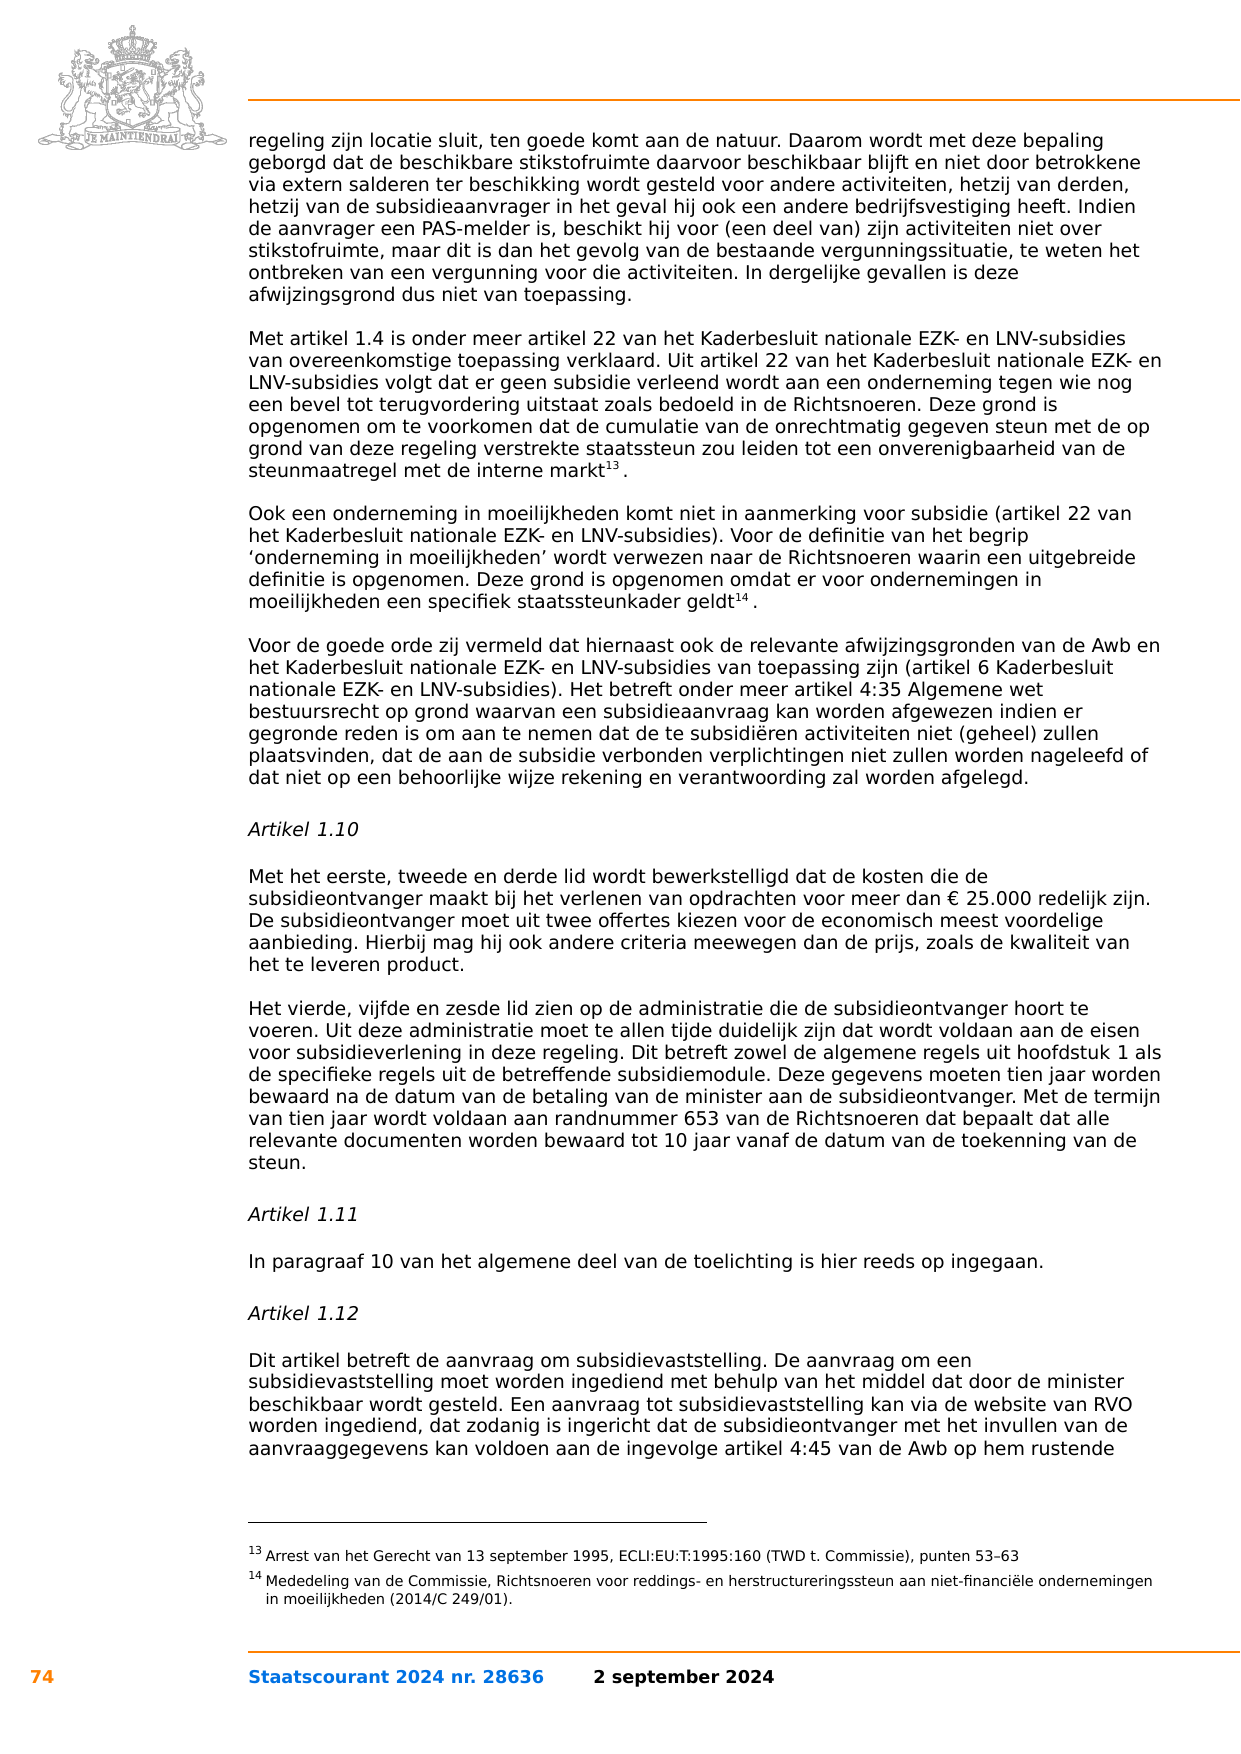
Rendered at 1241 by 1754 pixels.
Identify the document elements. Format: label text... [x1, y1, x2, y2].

text In paragraaf 10 van het algemene deel van de toelichting is hier reeds op ingegaan. [248, 1251, 1163, 1272]
text Het vierde, vijfde en zesde lid zien op de administratie die de subsidieontvanger hoort te voeren. Uit deze administratie moet te allen tijde duidelijk zijn dat wordt voldaan aan de eisen voor subsidieverlening in deze regeling. Dit betreft zowel de algemene regels uit hoofdstuk 1 als de specifieke regels uit de betreffende subsidiemodule. Deze gegevens moeten tien jaar worden bewaard na de datum van de betaling van de minister aan de subsidieontvanger. Met de termijn van tien jaar wordt voldaan aan randnummer 653 van de Richtsnoeren dat bepaalt dat alle relevante documenten worden bewaard tot 10 jaar vanaf de datum van de toekenning van de steun. [248, 998, 1163, 1173]
subtitle Artikel 1.10 [248, 819, 1163, 841]
picture [38, 25, 227, 150]
text Ook een onderneming in moeilijkheden komt niet in aanmerking voor subsidie (artikel 22 van het Kaderbesluit nationale EZK- en LNV-subsidies). Voor de definitie van het begrip ‘onderneming in moeilijkheden’ wordt verwezen naar de Richtsnoeren waarin een uitgebreide definitie is opgenomen. Deze grond is opgenomen omdat er voor ondernemingen in moeilijkheden een specifiek staatssteunkader geldt. [248, 503, 1163, 613]
text Dit artikel betreft de aanvraag om subsidievaststelling. De aanvraag om een subsidievaststelling moet worden ingediend met behulp van het middel dat door de minister beschikbaar wordt gesteld. Een aanvraag tot subsidievaststelling kan via de website van RVO worden ingediend, dat zodanig is ingericht dat de subsidieontvanger met het invullen van de aanvraaggegevens kan voldoen aan de ingevolge artikel 4:45 van de Awb op hem rustende [248, 1349, 1163, 1459]
subtitle Artikel 1.11 [248, 1203, 1163, 1226]
text Mededeling van de Commissie, Richtsnoeren voor reddings- en herstructureringssteun aan niet-financiële ondernemingen in moeilijkheden (2014/C 249/01). [248, 1569, 1163, 1608]
text Met het eerste, tweede en derde lid wordt bewerkstelligd dat de kosten die de subsidieontvanger maakt bij het verlenen van opdrachten voor meer dan € 25.000 redelijk zijn. De subsidieontvanger moet uit twee offertes kiezen voor de economisch meest voordelige aanbieding. Hierbij mag hij ook andere criteria meewegen dan de prijs, zoals de kwaliteit van het te leveren product. [248, 866, 1163, 976]
text Arrest van het Gerecht van 13 september 1995, ECLI:EU:T:1995:160 (TWD t. Commissie), punten 53–63 [248, 1544, 1163, 1566]
text Voor de goede orde zij vermeld dat hiernaast ook de relevante afwijzingsgronden van de Awb en het Kaderbesluit nationale EZK- en LNV-subsidies van toepassing zijn (artikel 6 Kaderbesluit nationale EZK- en LNV-subsidies). Het betreft onder meer artikel 4:35 Algemene wet bestuursrecht op grond waarvan een subsidieaanvraag kan worden afgewezen indien er gegronde reden is om aan te nemen dat de te subsidiëren activiteiten niet (geheel) zullen plaatsvinden, dat de aan de subsidie verbonden verplichtingen niet zullen worden nageleefd of dat niet op een behoorlijke wijze rekening en verantwoording zal worden afgelegd. [248, 635, 1163, 789]
text regeling zijn locatie sluit, ten goede komt aan de natuur. Daarom wordt met deze bepaling geborgd dat de beschikbare stikstofruimte daarvoor beschikbaar blijft en niet door betrokkene via extern salderen ter beschikking wordt gesteld voor andere activiteiten, hetzij van derden, hetzij van de subsidieaanvrager in het geval hij ook een andere bedrijfsvestiging heeft. Indien de aanvrager een PAS-melder is, beschikt hij voor (een deel van) zijn activiteiten niet over stikstofruimte, maar dit is dan het gevolg van de bestaande vergunningssituatie, te weten het ontbreken van een vergunning voor die activiteiten. In dergelijke gevallen is deze afwijzingsgrond dus niet van toepassing. [248, 130, 1163, 306]
subtitle Artikel 1.12 [248, 1302, 1163, 1324]
text Met artikel 1.4 is onder meer artikel 22 van het Kaderbesluit nationale EZK- en LNV-subsidies van overeenkomstige toepassing verklaard. Uit artikel 22 van het Kaderbesluit nationale EZK- en LNV-subsidies volgt dat er geen subsidie verleend wordt aan een onderneming tegen wie nog een bevel tot terugvordering uitstaat zoals bedoeld in de Richtsnoeren. Deze grond is opgenomen om te voorkomen dat de cumulatie van de onrechtmatig gegeven steun met de op grond van deze regeling verstrekte staatssteun zou leiden tot een onverenigbaarheid van de steunmaatregel met de interne markt. [248, 328, 1163, 481]
